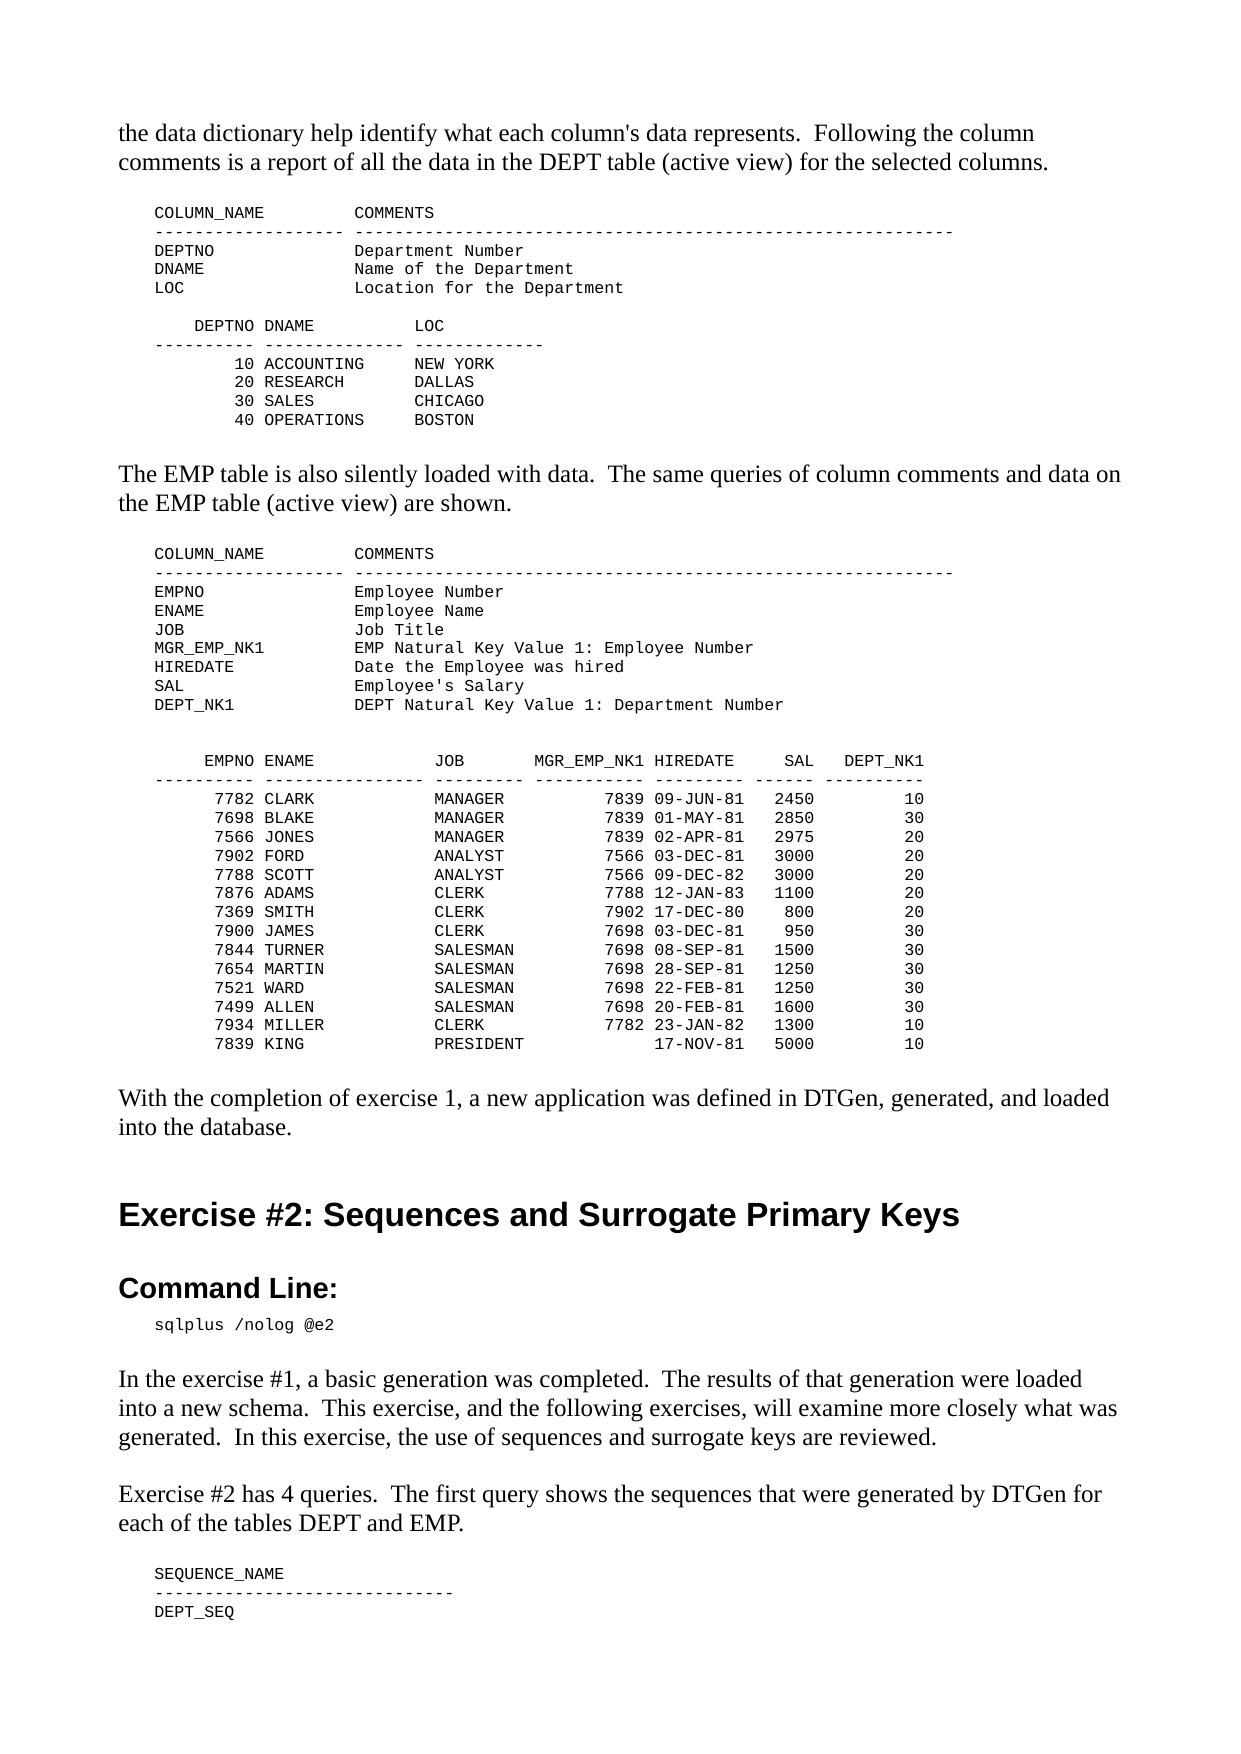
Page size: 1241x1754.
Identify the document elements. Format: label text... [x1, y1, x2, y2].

text 7521 WARD SALESMAN 7698 22-FEB-81 1250 30 [154, 979, 1086, 998]
text ---------- -------------- ------------- [154, 336, 1086, 355]
text EMPNO Employee Number [154, 583, 1086, 602]
text HIREDATE Date the Employee was hired [154, 659, 1086, 678]
text 7900 JAMES CLERK 7698 03-DEC-81 950 30 [154, 923, 1086, 942]
text 7698 BLAKE MANAGER 7839 01-MAY-81 2850 30 [154, 809, 1086, 828]
text COLUMN_NAME COMMENTS [154, 204, 1086, 223]
text 7844 TURNER SALESMAN 7698 08-SEP-81 1500 30 [154, 942, 1086, 960]
text In the exercise #1, a basic generation was completed. The results of that generation were loaded into a new schema. This exercise, and the following exercises, will examine more closely what was generated. In this exercise, the use of sequences and surrogate keys are reviewed. [118, 1364, 1122, 1451]
text COLUMN_NAME COMMENTS [154, 546, 1086, 564]
text 7902 FORD ANALYST 7566 03-DEC-81 3000 20 [154, 847, 1086, 866]
text 7876 ADAMS CLERK 7788 12-JAN-83 1100 20 [154, 885, 1086, 904]
text 7782 CLARK MANAGER 7839 09-JUN-81 2450 10 [154, 791, 1086, 809]
text DNAME Name of the Department [154, 261, 1086, 280]
text DEPT_NK1 DEPT Natural Key Value 1: Department Number [154, 696, 1086, 715]
text SEQUENCE_NAME [154, 1566, 1086, 1584]
subtitle Exercise #2: Sequences and Surrogate Primary Keys [118, 1195, 1122, 1233]
text 7566 JONES MANAGER 7839 02-APR-81 2975 20 [154, 828, 1086, 847]
text 7369 SMITH CLERK 7902 17-DEC-80 800 20 [154, 904, 1086, 923]
text DEPTNO Department Number [154, 242, 1086, 261]
text SAL Employee's Salary [154, 678, 1086, 696]
text ENAME Employee Name [154, 602, 1086, 621]
subtitle Command Line: [118, 1271, 1122, 1304]
text The EMP table is also silently loaded with data. The same queries of column comments and data on the EMP table (active view) are shown. [118, 459, 1122, 517]
text ------------------- ------------------------------------------------------------ [154, 223, 1086, 242]
text Exercise #2 has 4 queries. The first query shows the sequences that were generated by DTGen for each of the tables DEPT and EMP. [118, 1479, 1122, 1537]
text 40 OPERATIONS BOSTON [154, 412, 1086, 431]
text DEPT_SEQ [154, 1603, 1086, 1622]
text With the completion of exercise 1, a new application was defined in DTGen, generated, and loaded into the database. [118, 1083, 1122, 1141]
text LOC Location for the Department [154, 280, 1086, 299]
text the data dictionary help identify what each column's data represents. Following the column comments is a report of all the data in the DEPT table (active view) for the selected columns. [118, 118, 1122, 176]
text ------------------------------ [154, 1584, 1086, 1603]
text 7788 SCOTT ANALYST 7566 09-DEC-82 3000 20 [154, 866, 1086, 885]
text MGR_EMP_NK1 EMP Natural Key Value 1: Employee Number [154, 640, 1086, 659]
text 30 SALES CHICAGO [154, 393, 1086, 412]
text 7934 MILLER CLERK 7782 23-JAN-82 1300 10 [154, 1017, 1086, 1036]
text sqlplus /nolog @e2 [154, 1317, 1086, 1336]
text JOB Job Title [154, 621, 1086, 640]
text ---------- ---------------- --------- ----------- --------- ------ ---------- [154, 772, 1086, 791]
text 10 ACCOUNTING NEW YORK [154, 355, 1086, 374]
text 7654 MARTIN SALESMAN 7698 28-SEP-81 1250 30 [154, 960, 1086, 979]
text ------------------- ------------------------------------------------------------ [154, 564, 1086, 583]
text 7499 ALLEN SALESMAN 7698 20-FEB-81 1600 30 [154, 998, 1086, 1017]
text DEPTNO DNAME LOC [154, 317, 1086, 336]
text 20 RESEARCH DALLAS [154, 374, 1086, 393]
text 7839 KING PRESIDENT 17-NOV-81 5000 10 [154, 1036, 1086, 1055]
text EMPNO ENAME JOB MGR_EMP_NK1 HIREDATE SAL DEPT_NK1 [154, 753, 1086, 772]
